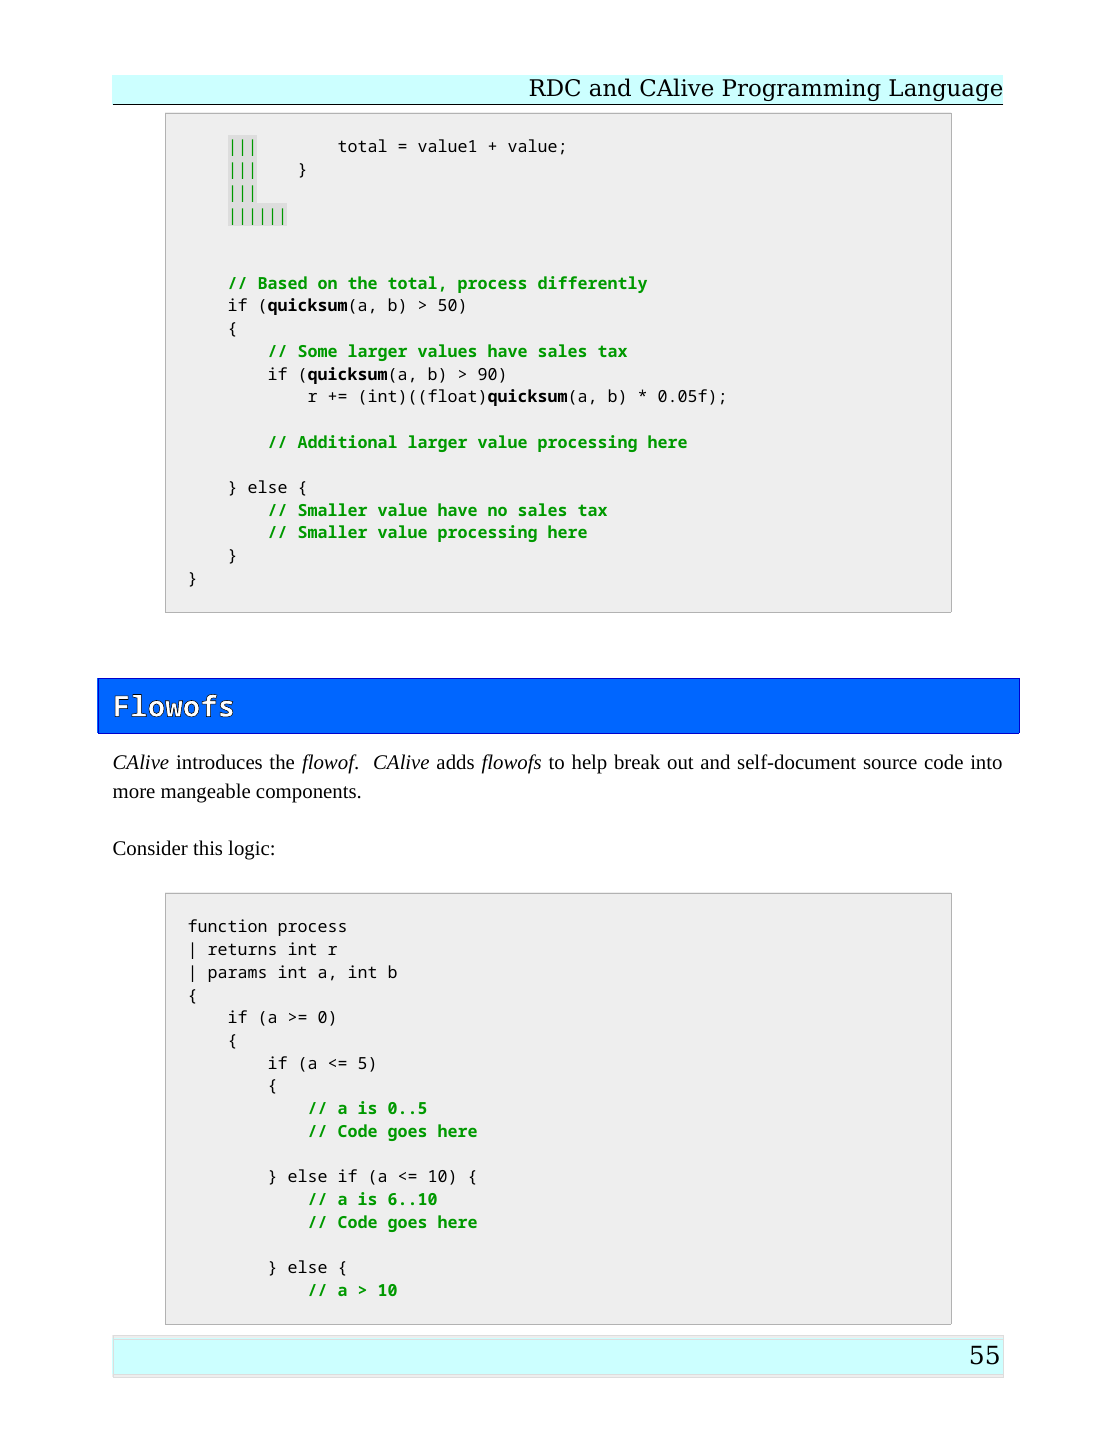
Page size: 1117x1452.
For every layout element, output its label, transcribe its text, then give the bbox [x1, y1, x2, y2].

text ||| total = value1 + value; ||| } ||| |||||| // Based on the total, process differently if (quicksum(a, b) > 50) { // Some larger values have sales tax if (quicksum(a, b) > 90) r += (int)((float)quicksum(a, b) * 0.05f); // Additional larger value processing here } else { // Smaller value have no sales tax // Smaller value processing here } } [166, 114, 951, 612]
subtitle Flowofs [99, 679, 1019, 733]
text function process | returns int r | params int a, int b { if (a >= 0) { if (a <= 5) { // a is 0..5 // Code goes here } else if (a <= 10) { // a is 6..10 // Code goes here } else { // a > 10 [166, 894, 951, 1324]
text Consider this logic: [112, 836, 1003, 859]
text CAlive introduces the flowof. CAlive adds flowofs to help break out and self-document source code into more mangeable components. [112, 750, 1003, 803]
